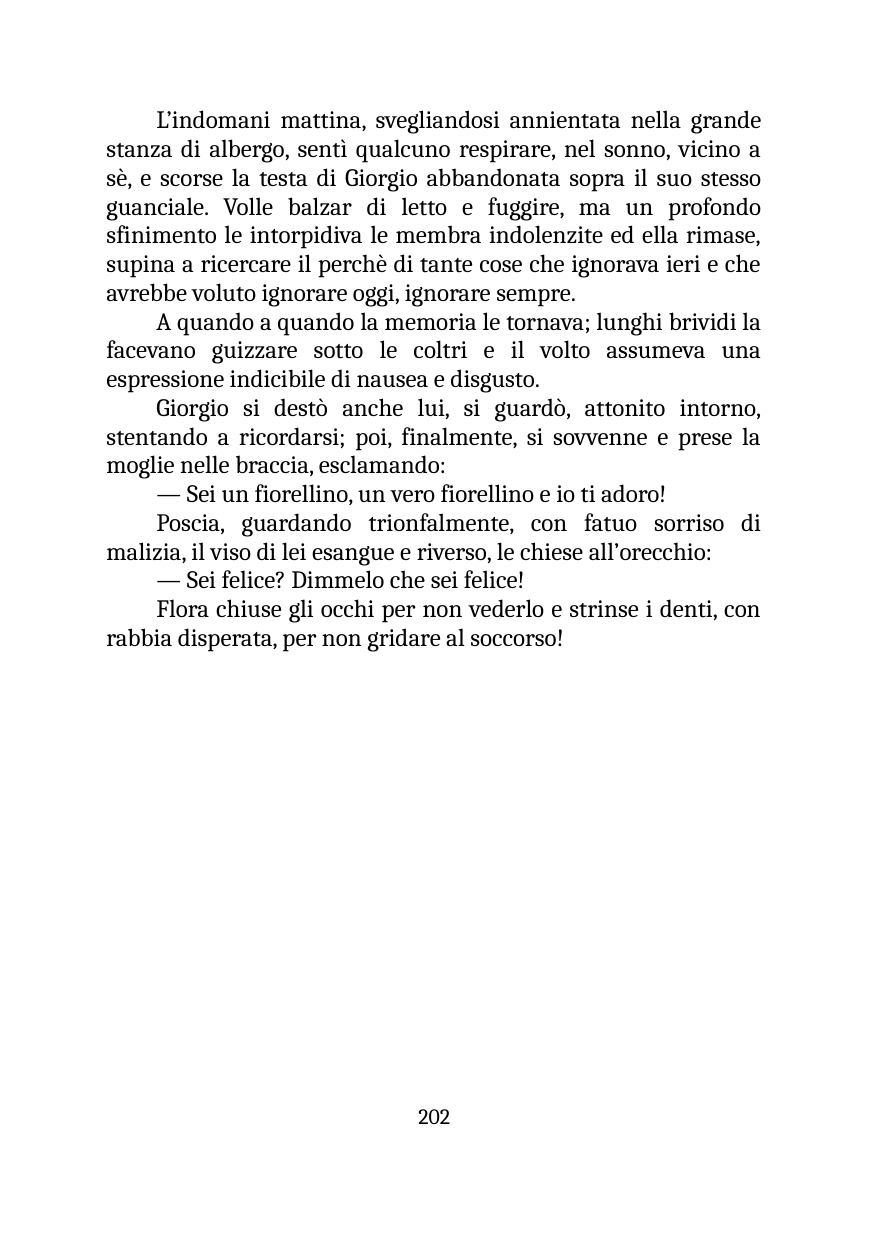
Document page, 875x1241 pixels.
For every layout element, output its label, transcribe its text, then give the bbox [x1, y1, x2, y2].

text A quando a quando la memoria le tornava; lunghi brividi la facevano guizzare sotto le coltri e il volto assumeva una espressione indicibile di nausea e disgusto. [106, 307, 762, 394]
text Giorgio si destò anche lui, si guardò, attonito intorno, stentando a ricordarsi; poi, finalmente, si sovvenne e prese la moglie nelle braccia, esclamando: [106, 394, 762, 480]
text L’indomani mattina, svegliandosi annientata nella grande stanza di albergo, sentì qualcuno respirare, nel sonno, vicino a sè, e scorse la testa di Giorgio abbandonata sopra il suo stesso guanciale. Volle balzar di letto e fuggire, ma un profondo sfinimento le intorpidiva le membra indolenzite ed ella rimase, supina a ricercare il perchè di tante cose che ignorava ieri e che avrebbe voluto ignorare oggi, ignorare sempre. [106, 106, 762, 307]
text — Sei felice? Dimmelo che sei felice! [106, 566, 762, 595]
text — Sei un fiorellino, un vero fiorellino e io ti adoro! [106, 480, 762, 509]
text Poscia, guardando trionfalmente, con fatuo sorriso di malizia, il viso di lei esangue e riverso, le chiese all’orecchio: [106, 509, 762, 566]
text Flora chiuse gli occhi per non vederlo e strinse i denti, con rabbia disperata, per non gridare al soccorso! [106, 595, 762, 652]
